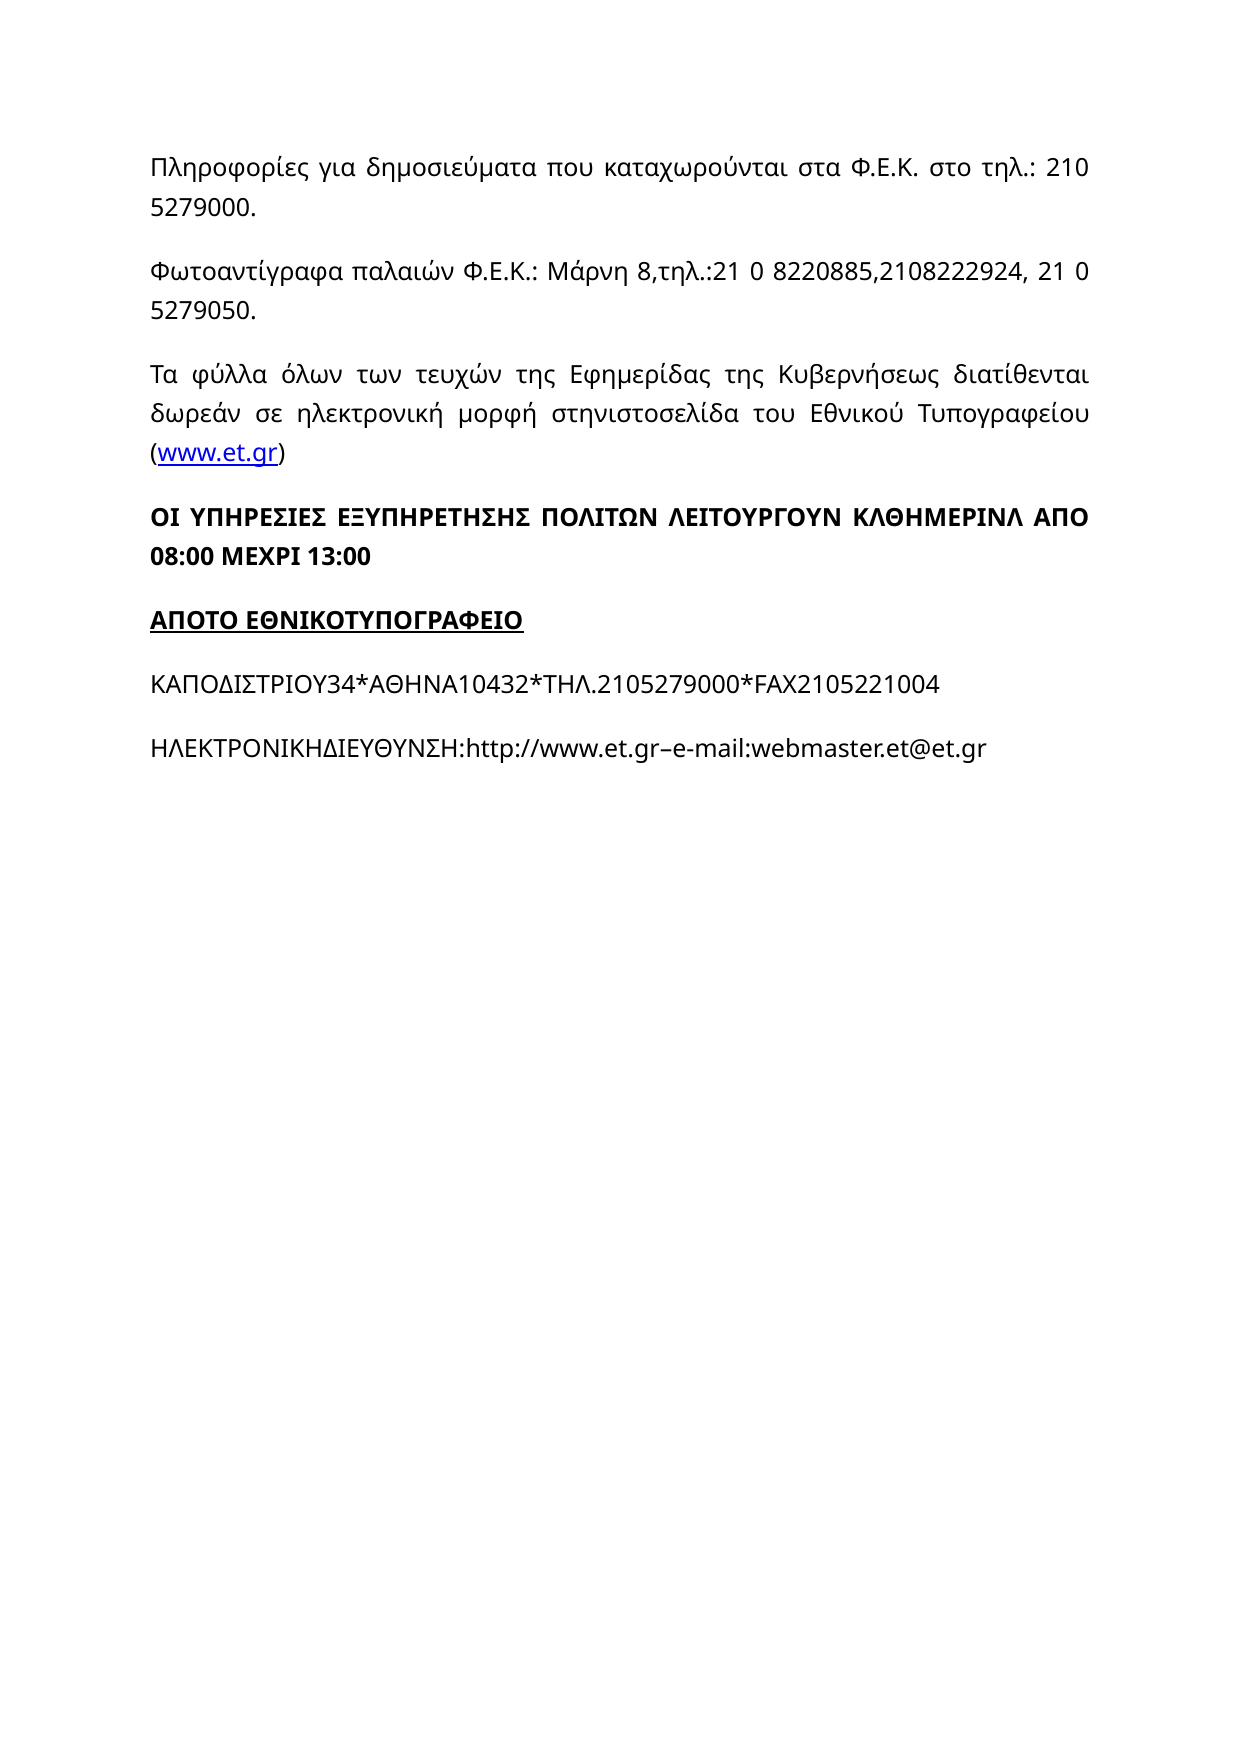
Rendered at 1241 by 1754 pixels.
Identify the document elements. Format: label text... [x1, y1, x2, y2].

text Πληροφορίες για δημοσιεύματα που καταχωρούνται στα Φ.Ε.Κ. στο τηλ.: 210 5279000. [150, 150, 1090, 223]
text ΑΠΟΤΟ ΕΘΝΙΚΟΤΥΠΟΓΡΑΦΕΙΟ [150, 602, 1090, 637]
text ΗΛΕΚΤΡΟΝΙΚΗΔΙΕΥΘΥΝΣΗ:http://www.et.gr–e-mail:webmaster.et@et.gr [150, 731, 1090, 765]
text Τα φύλλα όλων των τευχών της Εφημερίδας της Κυβερνήσεως διατίθενται δωρεάν σε ηλεκτρονική μορφή στηνιστοσελίδα του Εθνικού Τυπογραφείου (www.et.gr) [150, 357, 1090, 469]
text ΟΙ ΥΠΗΡΕΣΙΕΣ ΕΞΥΠΗΡΕΤΗΣΗΣ ΠΟΛΙΤΩΝ ΛΕΙΤΟΥΡΓΟΥΝ ΚΛΘΗΜΕΡΙΝΛ ΑΠΟ 08:00 ΜΕΧΡΙ 13:00 [150, 499, 1090, 572]
text ΚΑΠΟΔΙΣΤΡΙΟΥ34*ΑΘΗΝΑ10432*ΤΗΛ.2105279000*FAX2105221004 [150, 667, 1090, 701]
text Φωτοαντίγραφα παλαιών Φ.Ε.Κ.: Μάρνη 8,τηλ.:21 0 8220885,2108222924, 21 0 5279050. [150, 253, 1090, 327]
